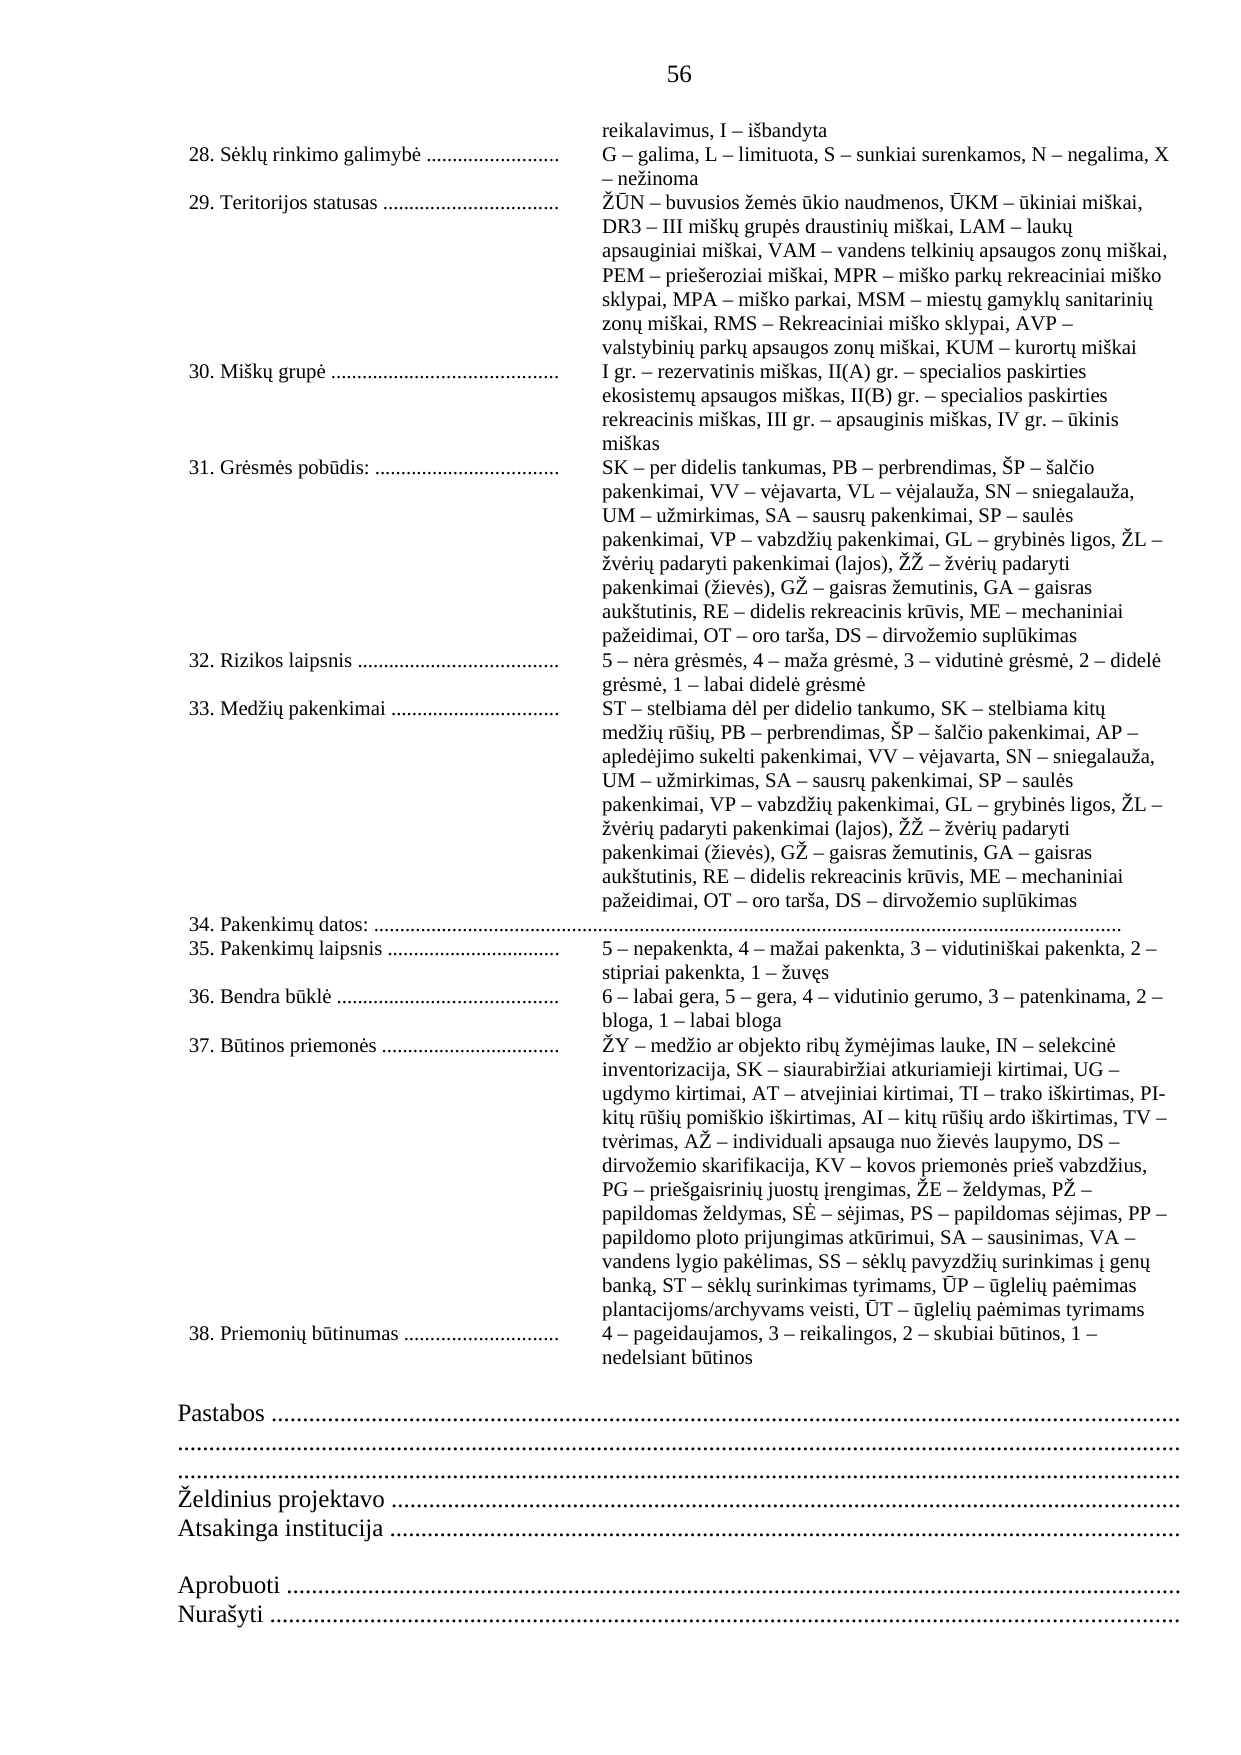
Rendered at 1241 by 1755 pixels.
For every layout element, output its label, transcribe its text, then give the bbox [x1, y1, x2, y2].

table_cell ST – stelbiama dėl per didelio tankumo, SK – stelbiama kitų medžių rūšių, PB – perbrendimas, ŠP – šalčio pakenkimai, AP – apledėjimo sukelti pakenkimai, VV – vėjavarta, SN – sniegalauža, UM – užmirkimas, SA – sausrų pakenkimai, SP – saulės pakenkimai, VP – vabzdžių pakenkimai, GL – grybinės ligos, ŽL – žvėrių padaryti pakenkimai (lajos), ŽŽ – žvėrių padaryti pakenkimai (žievės), GŽ – gaisras žemutinis, GA – gaisras aukštutinis, RE – didelis rekreacinis krūvis, ME – mechaniniai pažeidimai, OT – oro tarša, DS – dirvožemio suplūkimas [591, 696, 1181, 912]
text Pastabos [177, 1398, 1181, 1427]
table_cell 5 – nepakenkta, 4 – mažai pakenkta, 3 – vidutiniškai pakenkta, 2 – stipriai pakenkta, 1 – žuvęs [591, 936, 1181, 984]
table_cell 34. Pakenkimų datos: [177, 912, 1181, 936]
table_cell 28. Sėklų rinkimo galimybė [177, 142, 591, 190]
table_cell G – galima, L – limituota, S – sunkiai surenkamos, N – negalima, X – nežinoma [591, 142, 1181, 190]
table_cell 32. Rizikos laipsnis [177, 648, 591, 696]
text Želdinius projektavo [177, 1484, 1181, 1513]
table_cell 30. Miškų grupė [177, 359, 591, 455]
table_cell 37. Būtinos priemonės [177, 1033, 591, 1321]
table_cell 31. Grėsmės pobūdis: [177, 455, 591, 647]
text Nurašyti [177, 1599, 1181, 1628]
table_cell 35. Pakenkimų laipsnis [177, 936, 591, 984]
text Atsakinga institucija [177, 1513, 1181, 1542]
text Aprobuoti [177, 1571, 1181, 1599]
table_cell 29. Teritorijos statusas [177, 190, 591, 359]
table_cell ŽY – medžio ar objekto ribų žymėjimas lauke, IN – selekcinė inventorizacija, SK – siaurabiržiai atkuriamieji kirtimai, UG – ugdymo kirtimai, AT – atvejiniai kirtimai, TI – trako iškirtimas, PI- kitų rūšių pomiškio iškirtimas, AI – kitų rūšių ardo iškirtimas, TV – tvėrimas, AŽ – individuali apsauga nuo žievės laupymo, DS – dirvožemio skarifikacija, KV – kovos priemonės prieš vabzdžius, PG – priešgaisrinių juostų įrengimas, ŽE – želdymas, PŽ – papildomas želdymas, SĖ – sėjimas, PS – papildomas sėjimas, PP – papildomo ploto prijungimas atkūrimui, SA – sausinimas, VA – vandens lygio pakėlimas, SS – sėklų pavyzdžių surinkimas į genų banką, ST – sėklų surinkimas tyrimams, ŪP – ūglelių paėmimas plantacijoms/archyvams veisti, ŪT – ūglelių paėmimas tyrimams [591, 1033, 1181, 1321]
table_cell ŽŪN – buvusios žemės ūkio naudmenos, ŪKM – ūkiniai miškai, DR3 – III miškų grupės draustinių miškai, LAM – laukų apsauginiai miškai, VAM – vandens telkinių apsaugos zonų miškai, PEM – priešeroziai miškai, MPR – miško parkų rekreaciniai miško sklypai, MPA – miško parkai, MSM – miestų gamyklų sanitarinių zonų miškai, RMS – Rekreaciniai miško sklypai, AVP – valstybinių parkų apsaugos zonų miškai, KUM – kurortų miškai [591, 190, 1181, 359]
table_cell SK – per didelis tankumas, PB – perbrendimas, ŠP – šalčio pakenkimai, VV – vėjavarta, VL – vėjalauža, SN – sniegalauža, UM – užmirkimas, SA – sausrų pakenkimai, SP – saulės pakenkimai, VP – vabzdžių pakenkimai, GL – grybinės ligos, ŽL – žvėrių padaryti pakenkimai (lajos), ŽŽ – žvėrių padaryti pakenkimai (žievės), GŽ – gaisras žemutinis, GA – gaisras aukštutinis, RE – didelis rekreacinis krūvis, ME – mechaniniai pažeidimai, OT – oro tarša, DS – dirvožemio suplūkimas [591, 455, 1181, 647]
table_cell 38. Priemonių būtinumas [177, 1321, 591, 1369]
table_cell 6 – labai gera, 5 – gera, 4 – vidutinio gerumo, 3 – patenkinama, 2 – bloga, 1 – labai bloga [591, 984, 1181, 1032]
table_cell 4 – pageidaujamos, 3 – reikalingos, 2 – skubiai būtinos, 1 – nedelsiant būtinos [591, 1321, 1181, 1369]
table_cell I gr. – rezervatinis miškas, II(A) gr. – specialios paskirties ekosistemų apsaugos miškas, II(B) gr. – specialios paskirties rekreacinis miškas, III gr. – apsauginis miškas, IV gr. – ūkinis miškas [591, 359, 1181, 455]
table_cell reikalavimus, I – išbandyta [591, 118, 1181, 142]
table_cell 33. Medžių pakenkimai [177, 696, 591, 912]
table_cell 5 – nėra grėsmės, 4 – maža grėsmė, 3 – vidutinė grėsmė, 2 – didelė grėsmė, 1 – labai didelė grėsmė [591, 648, 1181, 696]
table_cell 36. Bendra būklė [177, 984, 591, 1032]
table_cell [177, 118, 591, 142]
